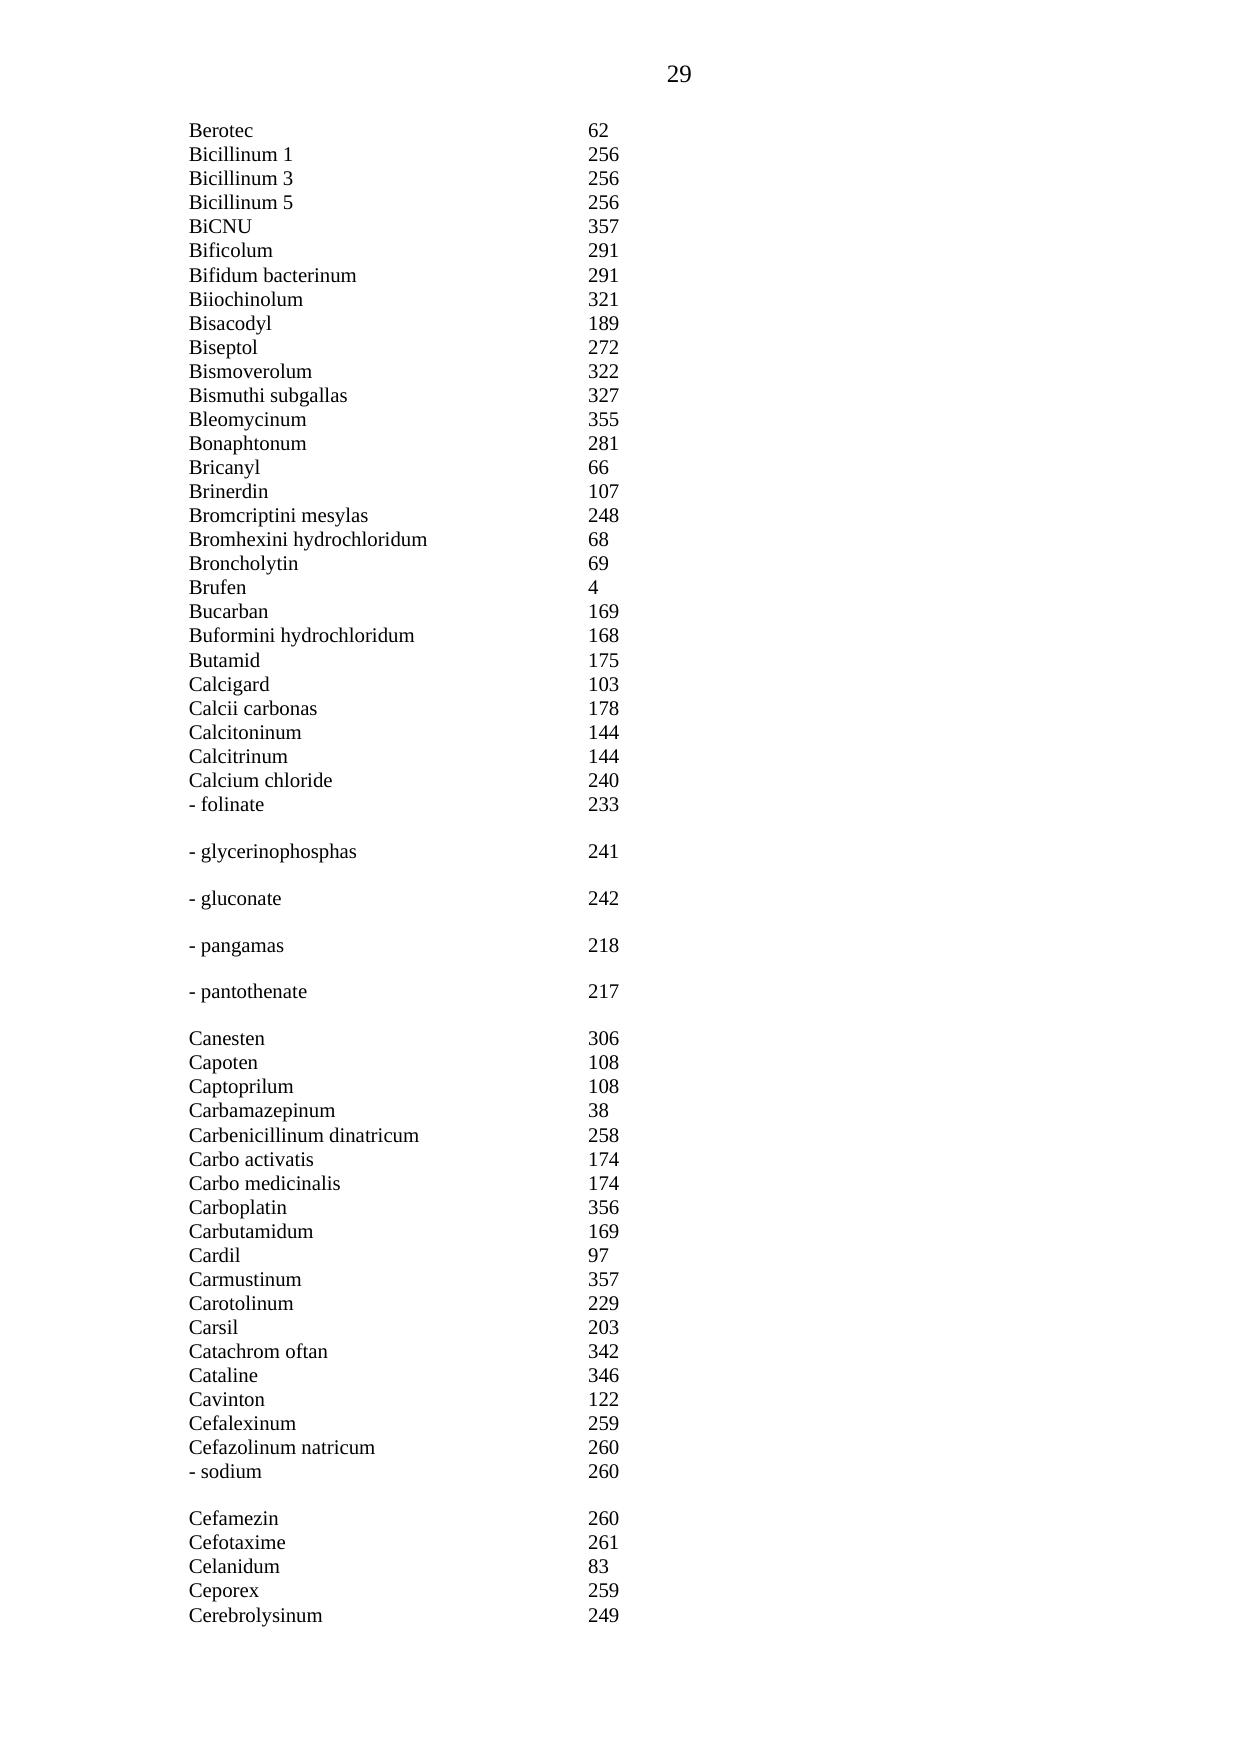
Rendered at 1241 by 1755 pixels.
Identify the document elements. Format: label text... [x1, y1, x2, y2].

table_cell Cardil [177, 1243, 577, 1267]
table_cell Bricanyl [177, 455, 577, 479]
table_cell 242 [577, 886, 1181, 932]
table_cell Cefazolinum natricum [177, 1435, 577, 1459]
table_cell Captoprilum [177, 1074, 577, 1098]
table_cell Calcium chloride [177, 768, 577, 792]
table_cell 4 [577, 575, 1181, 599]
table_cell - sodium [177, 1459, 577, 1506]
table_cell 256 [577, 142, 1181, 166]
table_cell Calcii carbonas [177, 696, 577, 720]
table_cell Carbo activatis [177, 1147, 577, 1171]
table_cell 62 [577, 118, 1181, 142]
table_cell Bicillinum 1 [177, 142, 577, 166]
table_cell 260 [577, 1506, 1181, 1530]
table_cell 38 [577, 1099, 1181, 1122]
table_cell Bificolum [177, 239, 577, 262]
table_cell Calcitrinum [177, 744, 577, 768]
table_cell 189 [577, 311, 1181, 335]
table_cell - pangamas [177, 933, 577, 979]
table_cell - gluconate [177, 886, 577, 932]
table_cell 241 [577, 839, 1181, 886]
table_cell - folinate [177, 792, 577, 839]
table_cell Carbamazepinum [177, 1099, 577, 1122]
table_cell Bismoverolum [177, 359, 577, 383]
table_cell 291 [577, 239, 1181, 262]
table_cell Carbenicillinum dinatricum [177, 1123, 577, 1147]
table_cell 259 [577, 1411, 1181, 1435]
table_cell Canesten [177, 1026, 577, 1050]
table_cell 68 [577, 527, 1181, 551]
table_cell Bicillinum 5 [177, 190, 577, 214]
table_cell Bleomycinum [177, 407, 577, 431]
table_cell Celanidum [177, 1554, 577, 1578]
table_cell 169 [577, 1219, 1181, 1243]
table_cell Bromcriptini mesylas [177, 503, 577, 527]
table_cell 107 [577, 479, 1181, 503]
table_cell Cavinton [177, 1387, 577, 1411]
table_cell Berotec [177, 118, 577, 142]
table_cell 281 [577, 431, 1181, 455]
table_cell Ceporex [177, 1579, 577, 1602]
table_cell Bonaphtonum [177, 431, 577, 455]
table_cell 175 [577, 648, 1181, 672]
table_cell 346 [577, 1363, 1181, 1387]
table_cell 291 [577, 263, 1181, 287]
table_cell 306 [577, 1026, 1181, 1050]
table_cell 260 [577, 1459, 1181, 1506]
table_cell 97 [577, 1243, 1181, 1267]
table_cell 357 [577, 1267, 1181, 1291]
table_cell Bicillinum 3 [177, 166, 577, 190]
table_cell 258 [577, 1123, 1181, 1147]
table_cell 178 [577, 696, 1181, 720]
table_cell Bucarban [177, 599, 577, 623]
table_cell 321 [577, 287, 1181, 311]
table_cell 218 [577, 933, 1181, 979]
table_cell Cefotaxime [177, 1530, 577, 1554]
table_cell 259 [577, 1579, 1181, 1602]
table_cell Biseptol [177, 335, 577, 359]
table_cell Brinerdin [177, 479, 577, 503]
table_cell Cataline [177, 1363, 577, 1387]
table_cell 122 [577, 1387, 1181, 1411]
table_cell 174 [577, 1171, 1181, 1195]
table_cell 168 [577, 624, 1181, 647]
table_cell 144 [577, 720, 1181, 744]
table_cell 108 [577, 1050, 1181, 1074]
table_cell BiCNU [177, 214, 577, 238]
table_cell Calcigard [177, 672, 577, 696]
table_cell 327 [577, 383, 1181, 407]
table_cell 66 [577, 455, 1181, 479]
table_cell Cerebrolysinum [177, 1603, 577, 1627]
table_cell Brufen [177, 575, 577, 599]
table_cell 83 [577, 1554, 1181, 1578]
table_cell Cefalexinum [177, 1411, 577, 1435]
table_cell 256 [577, 166, 1181, 190]
table_cell 108 [577, 1074, 1181, 1098]
table_cell 233 [577, 792, 1181, 839]
table_cell 229 [577, 1291, 1181, 1315]
table_cell Bifidum bacterinum [177, 263, 577, 287]
table_cell Cefamezin [177, 1506, 577, 1530]
table_cell 248 [577, 503, 1181, 527]
table_cell Carotolinum [177, 1291, 577, 1315]
table_cell Butamid [177, 648, 577, 672]
table_cell 322 [577, 359, 1181, 383]
table_cell 355 [577, 407, 1181, 431]
table_cell 203 [577, 1315, 1181, 1339]
table_cell Catachrom oftan [177, 1339, 577, 1363]
table_cell Broncholytin [177, 551, 577, 575]
table_cell 249 [577, 1603, 1181, 1627]
table_cell Carmustinum [177, 1267, 577, 1291]
table_cell Carbutamidum [177, 1219, 577, 1243]
table_cell Carsil [177, 1315, 577, 1339]
table_cell Bisacodyl [177, 311, 577, 335]
table_cell - pantothenate [177, 979, 577, 1026]
table_cell 103 [577, 672, 1181, 696]
table_cell Bismuthi subgallas [177, 383, 577, 407]
table_cell Calcitoninum [177, 720, 577, 744]
table_cell 169 [577, 599, 1181, 623]
table_cell Carbo medicinalis [177, 1171, 577, 1195]
table_cell 261 [577, 1530, 1181, 1554]
table_cell Biiochinolum [177, 287, 577, 311]
table_cell 174 [577, 1147, 1181, 1171]
table_cell Capoten [177, 1050, 577, 1074]
table_cell 240 [577, 768, 1181, 792]
table_cell 217 [577, 979, 1181, 1026]
table_cell 356 [577, 1195, 1181, 1219]
table_cell Bromhexini hydrochloridum [177, 527, 577, 551]
table_cell 357 [577, 214, 1181, 238]
table_cell 272 [577, 335, 1181, 359]
table_cell 342 [577, 1339, 1181, 1363]
table_cell 256 [577, 190, 1181, 214]
table_cell 260 [577, 1435, 1181, 1459]
table_cell Buformini hydrochloridum [177, 624, 577, 647]
table_cell - glycerinophosphas [177, 839, 577, 886]
table_cell 69 [577, 551, 1181, 575]
table_cell 144 [577, 744, 1181, 768]
table_cell Carboplatin [177, 1195, 577, 1219]
